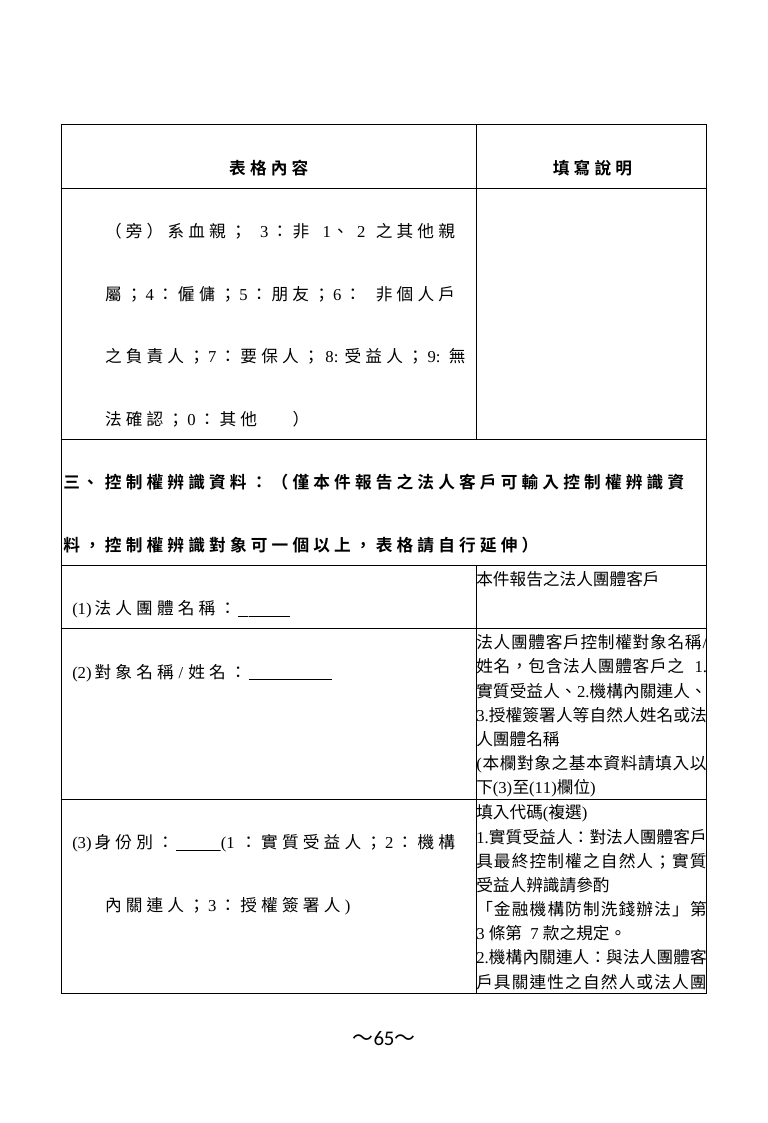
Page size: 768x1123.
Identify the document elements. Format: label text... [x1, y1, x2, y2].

table_cell 填入代碼(複選) 1.實質受益人：對法人團體客戶具最終控制權之自然人；實質受益人辨識請參酌 「金融機構防制洗錢辦法」第 3 條第 7 款之規定。 2.機構內關連人：與法人團體客戶具關連性之自然人或法人團 [477, 800, 706, 993]
table_cell （旁）系血親； 3：非 1、2 之其他親屬；4：僱傭；5：朋友；6： 非個人戶之負責人；7：要保人；8:受益人；9: 無法確認；0：其他 ） [62, 189, 476, 439]
table_header 填寫說明 [477, 125, 706, 188]
table_cell 法人團體客戶控制權對象名稱/姓名，包含法人團體客戶之 1.實質受益人、2.機構內關連人、3.授權簽署人等自然人姓名或法人團體名稱 (本欄對象之基本資料請填入以下(3)至(11)欄位) [477, 629, 706, 798]
table_cell [477, 189, 706, 439]
table_cell 三、控制權辨識資料：（僅本件報告之法人客戶可輸入控制權辨識資料，控制權辨識對象可一個以上，表格請自行延伸） [62, 440, 706, 565]
table_cell (2)對象名稱/姓名： [62, 629, 476, 798]
table_cell (1)法人團體名稱： [62, 566, 476, 628]
table_cell 本件報告之法人團體客戶 [477, 566, 706, 628]
table_cell (3)身份別： (1：實質受益人；2：機構內關連人；3：授權簽署人) [62, 800, 476, 993]
table_header 表格內容 [62, 125, 476, 188]
